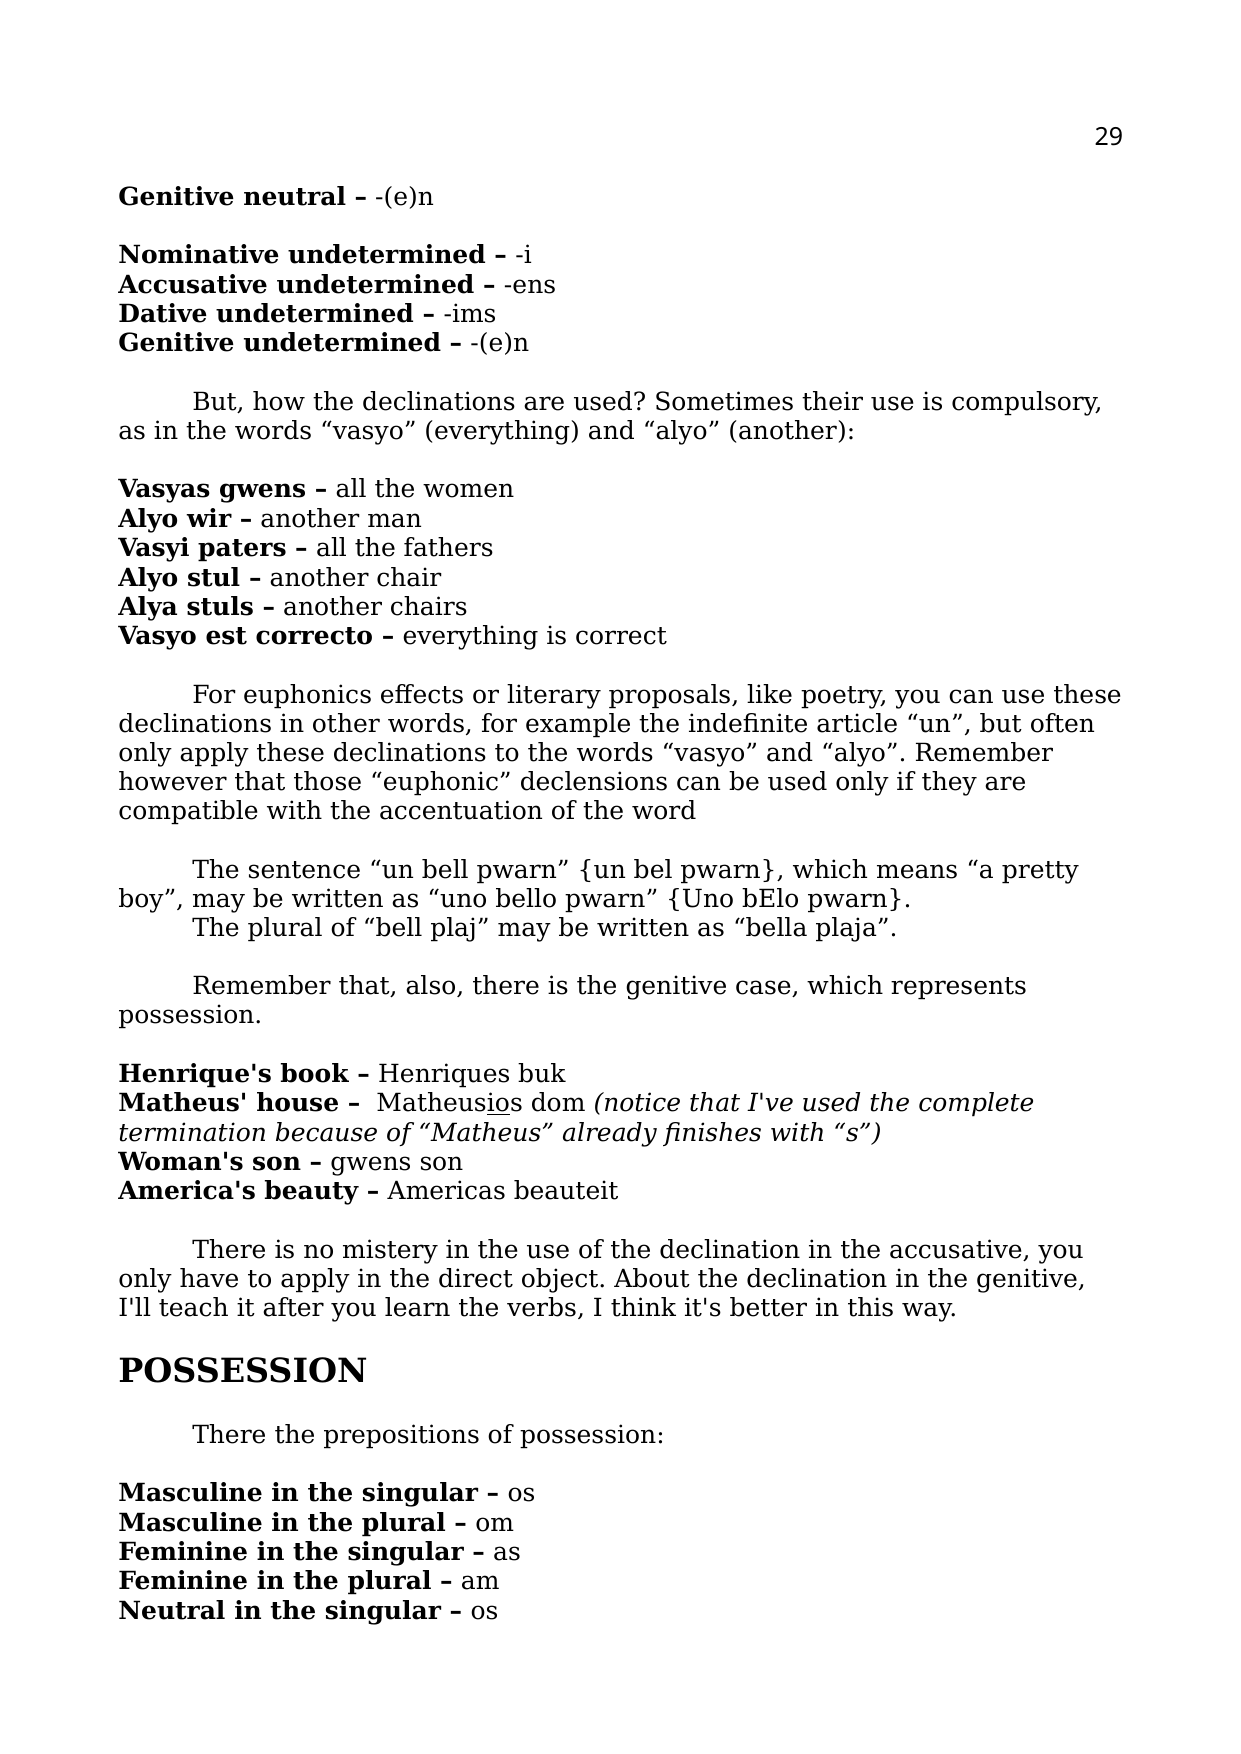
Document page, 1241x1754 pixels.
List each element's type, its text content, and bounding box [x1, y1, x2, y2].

text But, how the declinations are used? Sometimes their use is compulsory, as in the words “vasyo” (everything) and “alyo” (another): [118, 387, 1123, 445]
text Genitive neutral – -(e)n [118, 182, 1123, 211]
text Henrique's book – Henriques buk [118, 1059, 1123, 1088]
subtitle POSSESSION [118, 1351, 1123, 1391]
text The plural of “bell plaj” may be written as “bella plaja”. [118, 913, 1123, 942]
text Remember that, also, there is the genitive case, which represents possession. [118, 971, 1123, 1030]
text Feminine in the singular – as [118, 1537, 1123, 1566]
text There is no mistery in the use of the declination in the accusative, you only have to apply in the direct object. About the declination in the genitive, I'll teach it after you learn the verbs, I think it's better in this way. [118, 1235, 1123, 1322]
text There the prepositions of possession: [118, 1420, 1123, 1449]
text Neutral in the singular – os [118, 1596, 1123, 1625]
text Alyo wir – another man [118, 504, 1123, 533]
text Masculine in the plural – om [118, 1507, 1123, 1537]
text Woman's son – gwens son America's beauty – Americas beauteit [118, 1147, 1123, 1206]
text For euphonics effects or literary proposals, like poetry, you can use these declinations in other words, for example the indefinite article “un”, but often only apply these declinations to the words “vasyo” and “alyo”. Remember however that those “euphonic” declensions can be used only if they are compatible with the accentuation of the word [118, 680, 1123, 826]
text Feminine in the plural – am [118, 1566, 1123, 1596]
text The sentence “un bell pwarn” {un bel pwarn}, which means “a pretty boy”, may be written as “uno bello pwarn” {Uno bElo pwarn}. [118, 855, 1123, 913]
text Alya stuls – another chairs [118, 592, 1123, 621]
text Masculine in the singular – os [118, 1478, 1123, 1507]
text Vasyas gwens – all the women [118, 474, 1123, 504]
text Vasyi paters – all the fathers [118, 533, 1123, 562]
text Matheus' house – Matheusios dom (notice that I've used the complete termination because of “Matheus” already finishes with “s”) [118, 1088, 1123, 1147]
text Vasyo est correcto – everything is correct [118, 621, 1123, 651]
text Nominative undetermined – -i [118, 240, 1123, 269]
text Genitive undetermined – -(e)n [118, 328, 1123, 358]
text Dative undetermined – -ims [118, 299, 1123, 328]
text Alyo stul – another chair [118, 562, 1123, 592]
text Accusative undetermined – -ens [118, 269, 1123, 299]
